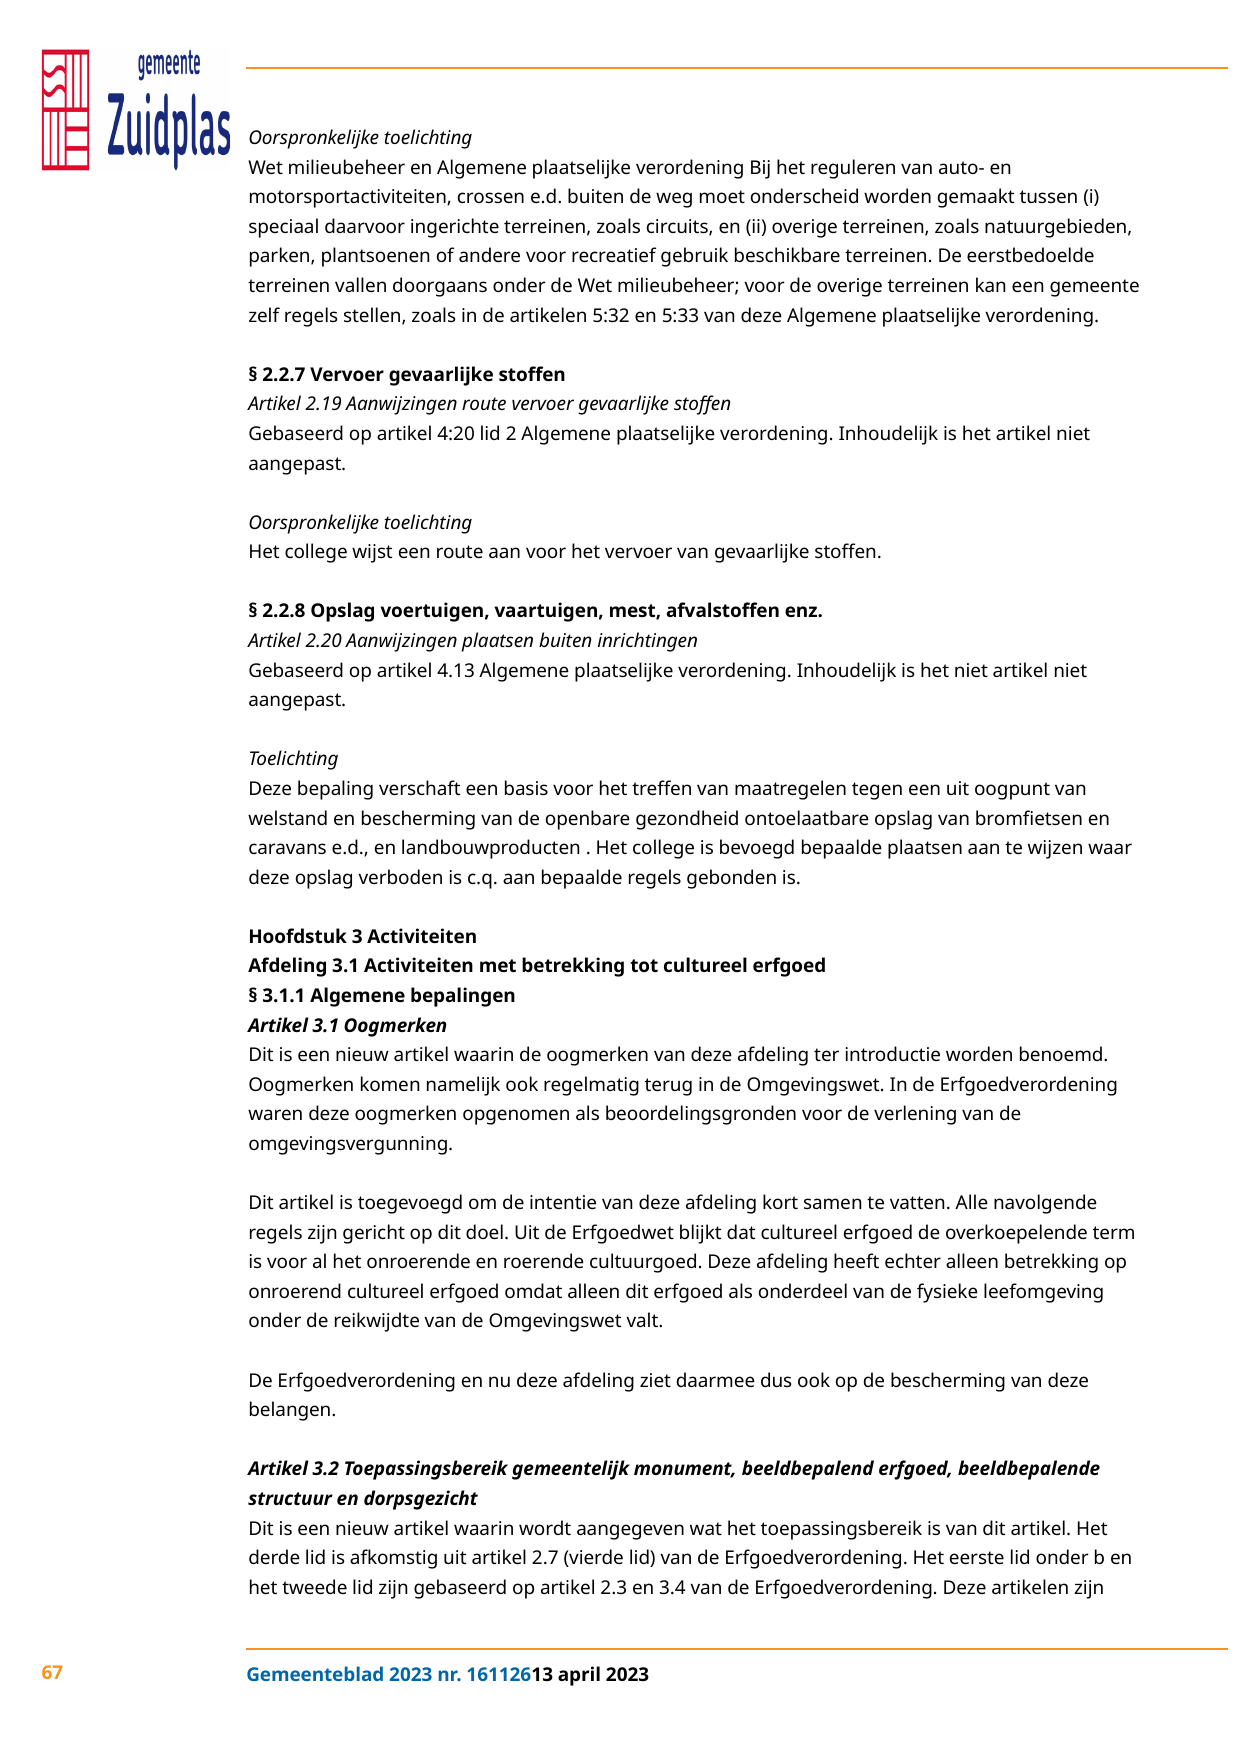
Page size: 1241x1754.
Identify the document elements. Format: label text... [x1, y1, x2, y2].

text § 3.1.1 Algemene bepalingen [248, 982, 1152, 1008]
text § 2.2.8 Opslag voertuigen, vaartuigen, mest, afvalstoffen enz. [248, 598, 1152, 623]
text Oorspronkelijke toelichting [248, 124, 1152, 150]
text De Erfgoedverordening en nu deze afdeling ziet daarmee dus ook op de bescherming van deze belangen. [248, 1367, 1152, 1422]
picture [41, 47, 231, 172]
text Afdeling 3.1 Activiteiten met betrekking tot cultureel erfgoed [248, 953, 1152, 978]
text Hoofdstuk 3 Activiteiten [248, 923, 1152, 949]
text Dit is een nieuw artikel waarin wordt aangegeven wat het toepassingsbereik is van dit artikel. Het derde lid is afkomstig uit artikel 2.7 (vierde lid) van de Erfgoedverordening. Het eerste lid onder b en het tweede lid zijn gebaseerd op artikel 2.3 en 3.4 van de Erfgoedverordening. Deze artikelen zijn [248, 1515, 1152, 1600]
text Oorspronkelijke toelichting [248, 509, 1152, 535]
text Gebaseerd op artikel 4:20 lid 2 Algemene plaatselijke verordening. Inhoudelijk is het artikel niet aangepast. [248, 420, 1152, 476]
text Dit is een nieuw artikel waarin de oogmerken van deze afdeling ter introductie worden benoemd. Oogmerken komen namelijk ook regelmatig terug in de Omgevingswet. In de Erfgoedverordening waren deze oogmerken opgenomen als beoordelingsgronden voor de verlening van de omgevingsvergunning. [248, 1041, 1152, 1156]
text Artikel 2.20 Aanwijzingen plaatsen buiten inrichtingen [248, 627, 1152, 653]
text Het college wijst een route aan voor het vervoer van gevaarlijke stoffen. [248, 538, 1152, 564]
text Deze bepaling verschaft een basis voor het treffen van maatregelen tegen een uit oogpunt van welstand en bescherming van de openbare gezondheid ontoelaatbare opslag van bromfietsen en caravans e.d., en landbouwproducten . Het college is bevoegd bepaalde plaatsen aan te wijzen waar deze opslag verboden is c.q. aan bepaalde regels gebonden is. [248, 775, 1152, 890]
text Dit artikel is toegevoegd om de intentie van deze afdeling kort samen te vatten. Alle navolgende regels zijn gericht op dit doel. Uit de Erfgoedwet blijkt dat cultureel erfgoed de overkoepelende term is voor al het onroerende en roerende cultuurgoed. Deze afdeling heeft echter alleen betrekking op onroerend cultureel erfgoed omdat alleen dit erfgoed als onderdeel van de fysieke leefomgeving onder de reikwijdte van de Omgevingswet valt. [248, 1189, 1152, 1333]
text Artikel 2.19 Aanwijzingen route vervoer gevaarlijke stoffen [248, 391, 1152, 416]
text § 2.2.7 Vervoer gevaarlijke stoffen [248, 361, 1152, 387]
text Toelichting [248, 746, 1152, 771]
text Artikel 3.2 Toepassingsbereik gemeentelijk monument, beeldbepalend erfgoed, beeldbepalende structuur en dorpsgezicht [248, 1456, 1152, 1511]
text Artikel 3.1 Oogmerken [248, 1012, 1152, 1038]
text Gebaseerd op artikel 4.13 Algemene plaatselijke verordening. Inhoudelijk is het niet artikel niet aangepast. [248, 657, 1152, 712]
text Wet milieubeheer en Algemene plaatselijke verordening Bij het reguleren van auto- en motorsportactiviteiten, crossen e.d. buiten de weg moet onderscheid worden gemaakt tussen (i) speciaal daarvoor ingerichte terreinen, zoals circuits, en (ii) overige terreinen, zoals natuurgebieden, parken, plantsoenen of andere voor recreatief gebruik beschikbare terreinen. De eerstbedoelde terreinen vallen doorgaans onder de Wet milieubeheer; voor de overige terreinen kan een gemeente zelf regels stellen, zoals in de artikelen 5:32 en 5:33 van deze Algemene plaatselijke verordening. [248, 154, 1152, 328]
